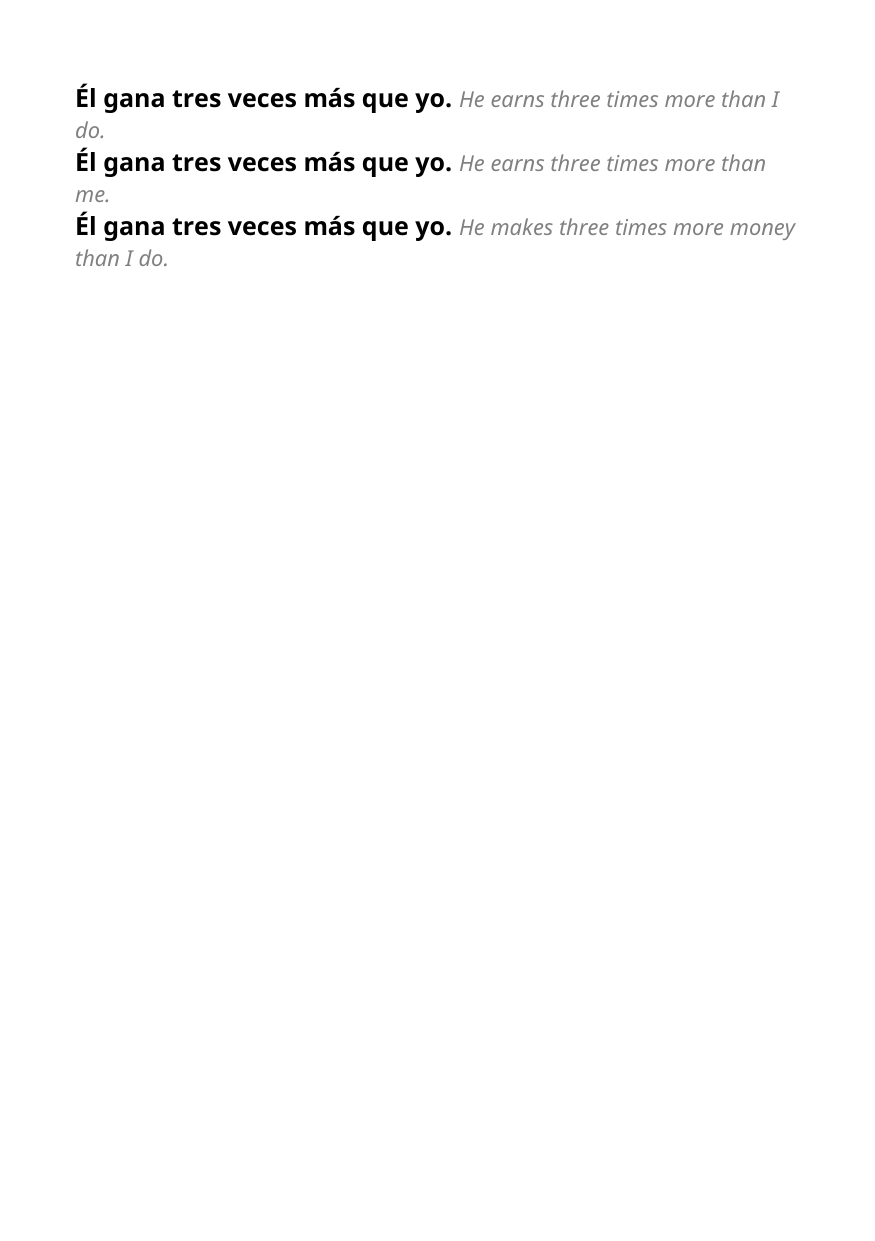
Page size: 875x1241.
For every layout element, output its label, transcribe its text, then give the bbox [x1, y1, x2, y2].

text Él gana tres veces más que yo. He earns three times more than I do. [75, 81, 799, 145]
text Él gana tres veces más que yo. He makes three times more money than I do. [75, 209, 799, 273]
text Él gana tres veces más que yo. He earns three times more than me. [75, 145, 799, 209]
